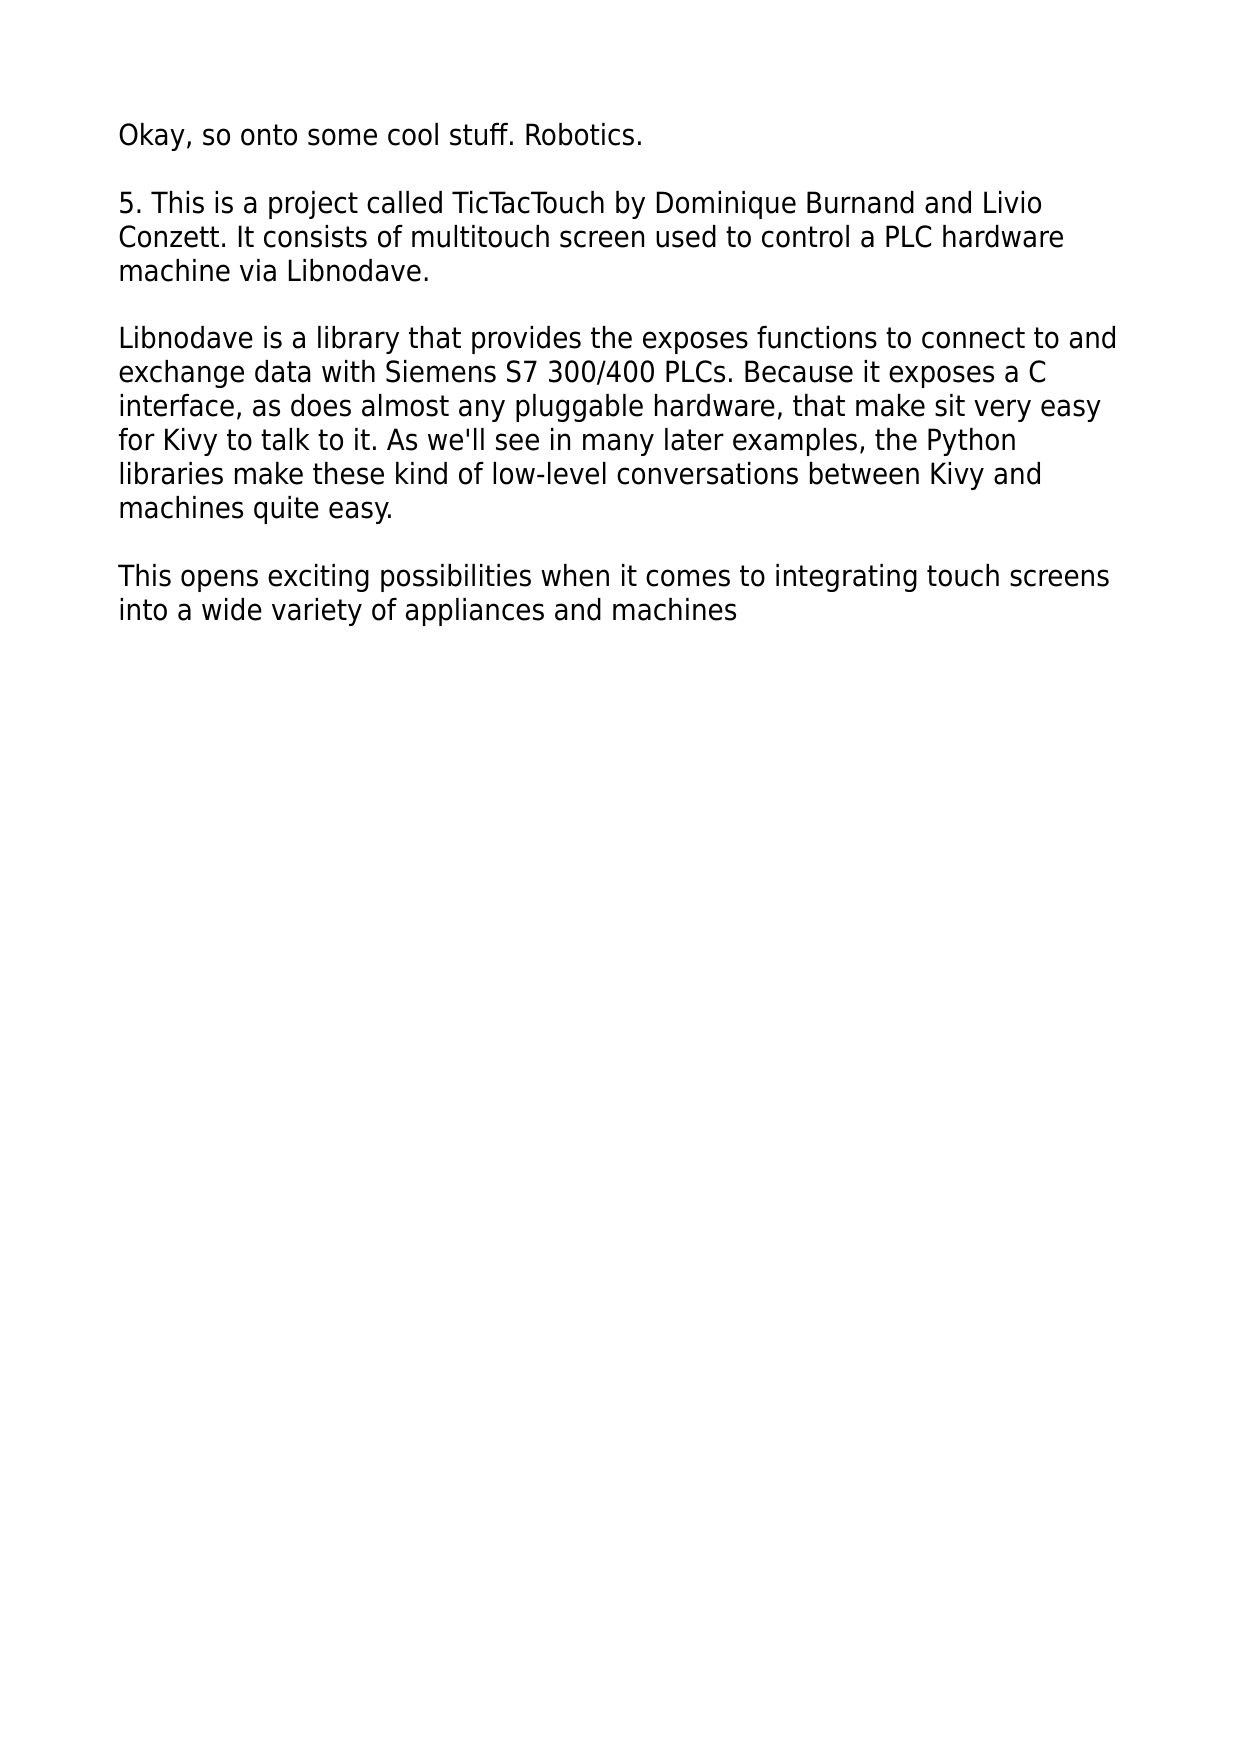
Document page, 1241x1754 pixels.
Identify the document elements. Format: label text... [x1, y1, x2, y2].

text 5. This is a project called TicTacTouch by Dominique Burnand and Livio Conzett. It consists of multitouch screen used to control a PLC hardware machine via Libnodave. [118, 186, 1122, 288]
text This opens exciting possibilities when it comes to integrating touch screens into a wide variety of appliances and machines [118, 559, 1122, 627]
text Okay, so onto some cool stuff. Robotics. [118, 118, 1122, 152]
text Libnodave is a library that provides the exposes functions to connect to and exchange data with Siemens S7 300/400 PLCs. Because it exposes a C interface, as does almost any pluggable hardware, that make sit very easy for Kivy to talk to it. As we'll see in many later examples, the Python libraries make these kind of low-level conversations between Kivy and machines quite easy. [118, 322, 1122, 526]
